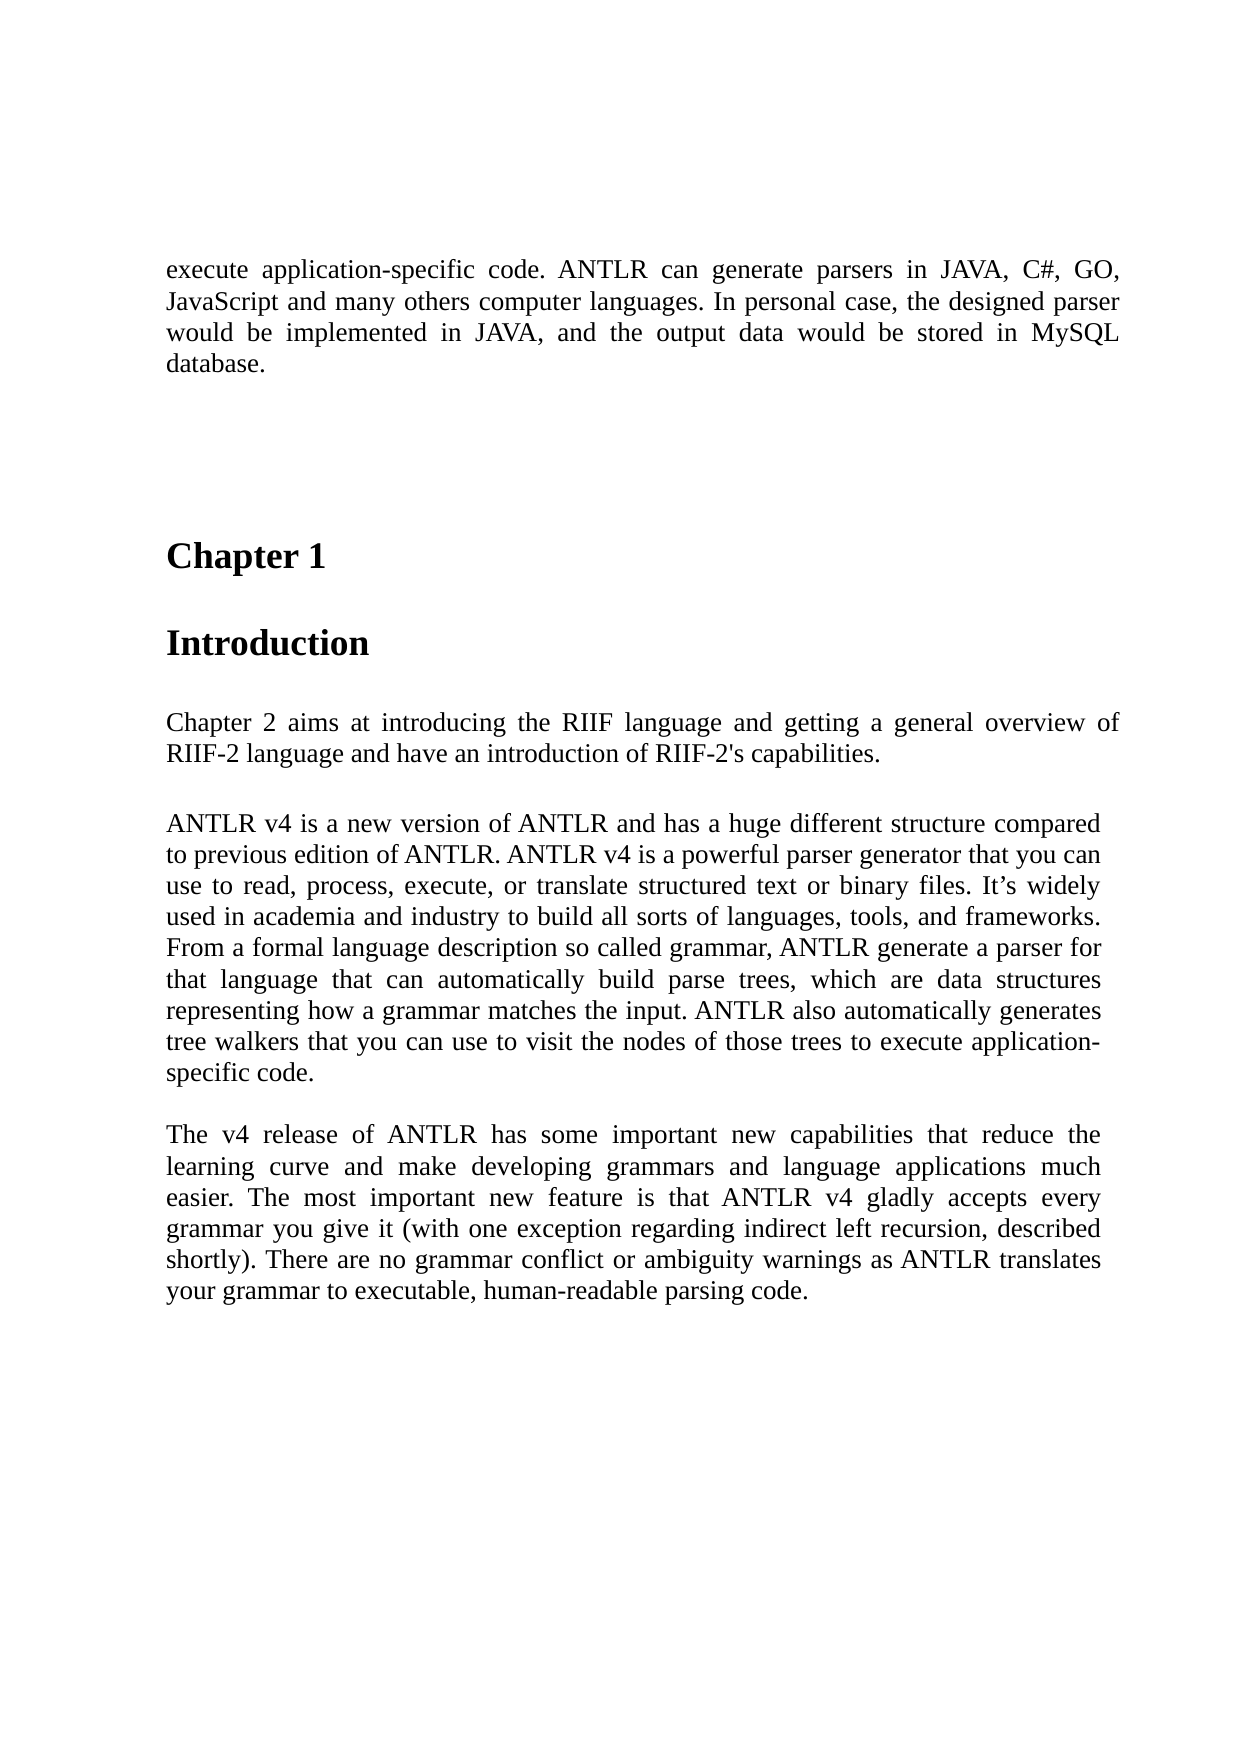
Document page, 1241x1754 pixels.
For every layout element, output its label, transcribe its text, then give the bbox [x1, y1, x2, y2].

text The v4 release of ANTLR has some important new capabilities that reduce the learning curve and make developing grammars and language applications much easier. The most important new feature is that ANTLR v4 gladly accepts every grammar you give it (with one exception regarding indirect left recursion, described shortly). There are no grammar conflict or ambiguity warnings as ANTLR translates your grammar to executable, human-readable parsing code. [166, 1118, 1103, 1305]
text ANTLR v4 is a new version of ANTLR and has a huge different structure compared to previous edition of ANTLR. ANTLR v4 is a powerful parser generator that you can use to read, process, execute, or translate structured text or binary files. It’s widely used in academia and industry to build all sorts of languages, tools, and frameworks. From a formal language description so called grammar, ANTLR generate a parser for that language that can automatically build parse trees, which are data structures representing how a grammar matches the input. ANTLR also automatically generates tree walkers that you can use to visit the nodes of those trees to execute application-specific code. [166, 807, 1103, 1087]
text execute application-specific code. ANTLR can generate parsers in JAVA, C#, GO, JavaScript and many others computer languages. In personal case, the designed parser would be implemented in JAVA, and the output data would be stored in MySQL database. [166, 253, 1121, 378]
text Chapter 2 aims at introducing the RIIF language and getting a general overview of RIIF-2 language and have an introduction of RIIF-2's capabilities. [166, 706, 1121, 769]
text Chapter 1 [166, 534, 1121, 577]
text Introduction [166, 620, 1121, 663]
